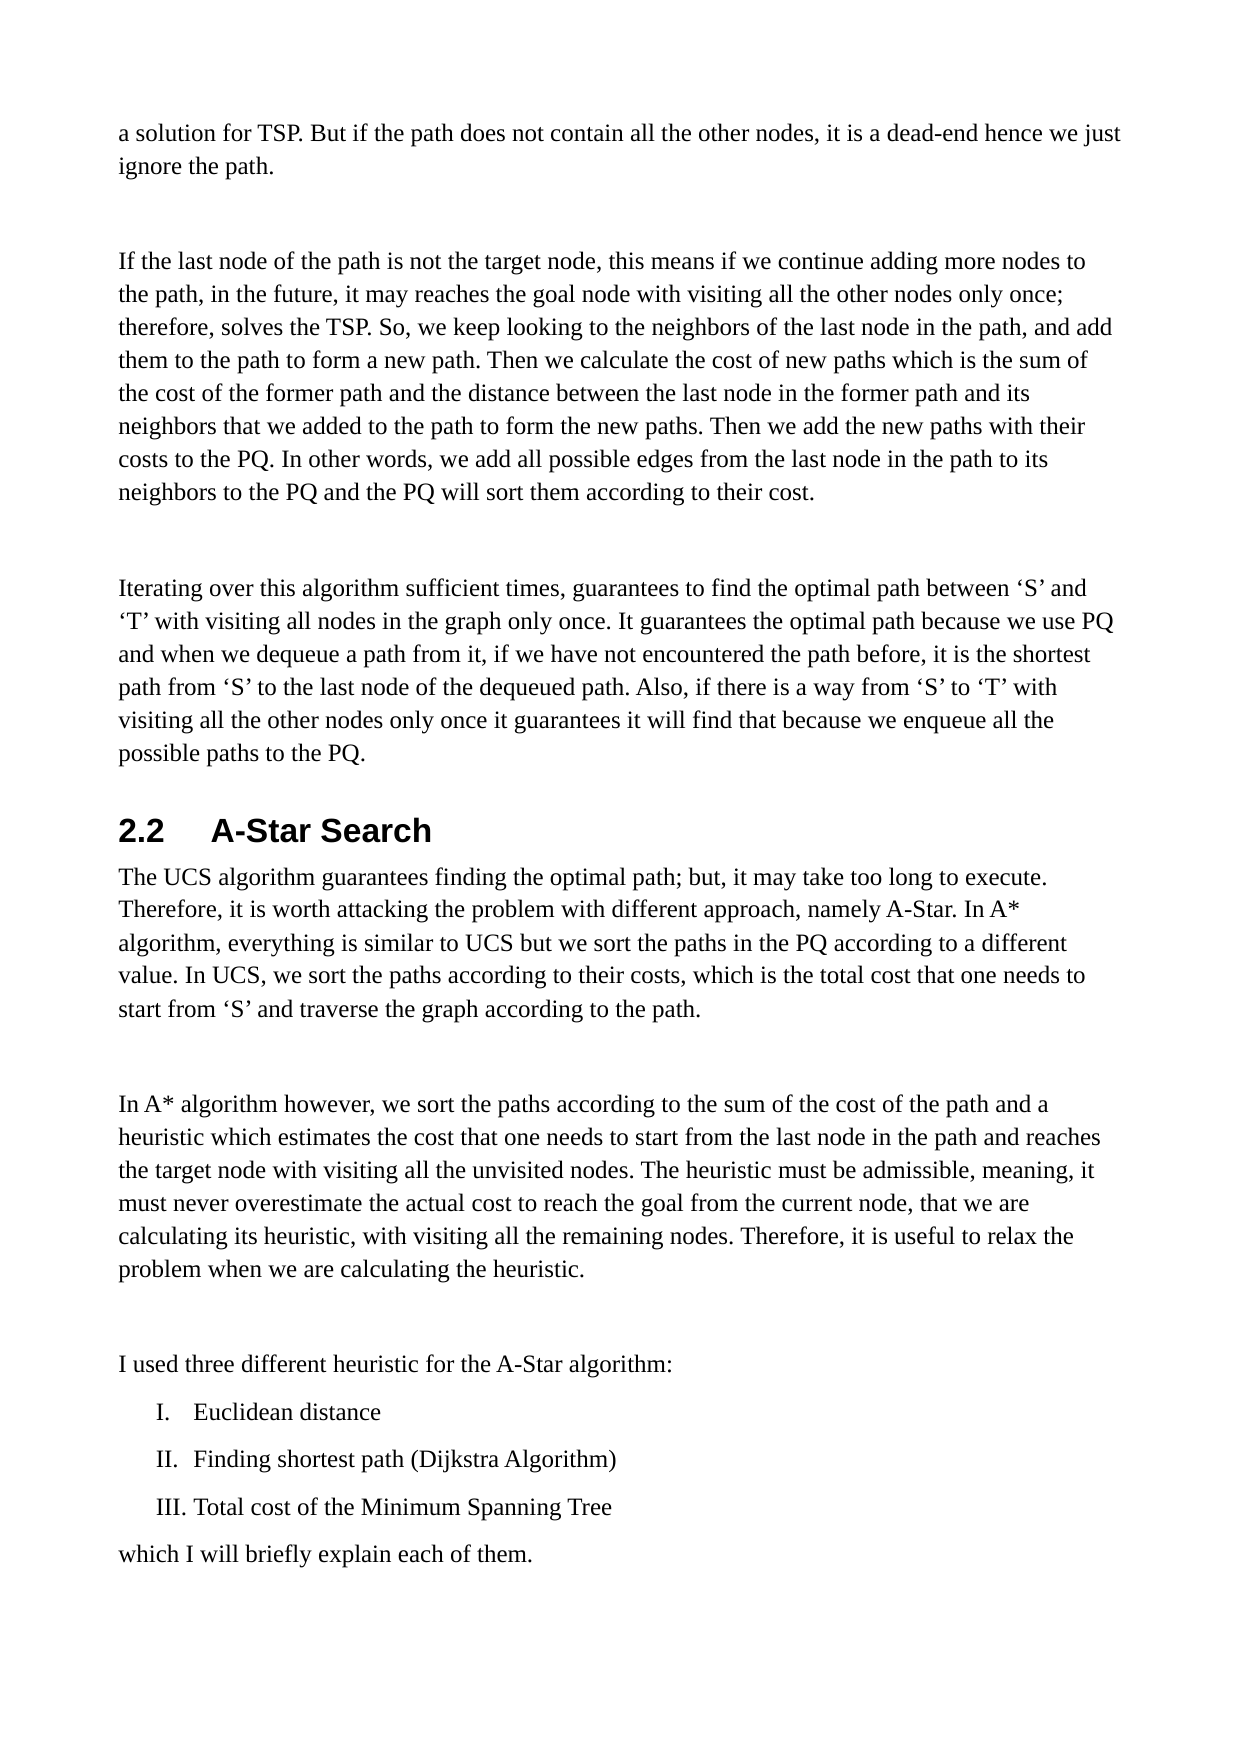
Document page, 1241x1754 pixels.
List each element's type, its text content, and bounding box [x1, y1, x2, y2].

subtitle A-Star Search [118, 810, 1122, 849]
list Total cost of the Minimum Spanning Tree [156, 1492, 1122, 1521]
text a solution for TSP. But if the path does not contain all the other nodes, it is a dead-end hence we just ignore the path. [118, 118, 1122, 180]
text In A* algorithm however, we sort the paths according to the sum of the cost of the path and a heuristic which estimates the cost that one needs to start from the last node in the path and reaches the target node with visiting all the unvisited nodes. The heuristic must be admissible, meaning, it must never overestimate the actual cost to reach the goal from the current node, that we are calculating its heuristic, with visiting all the remaining nodes. Therefore, it is useful to relax the problem when we are calculating the heuristic. [118, 1089, 1122, 1283]
text The UCS algorithm guarantees finding the optimal path; but, it may take too long to execute. Therefore, it is worth attacking the problem with different approach, namely A-Star. In A* algorithm, everything is similar to UCS but we sort the paths in the PQ according to a different value. In UCS, we sort the paths according to their costs, which is the total cost that one needs to start from ‘S’ and traverse the graph according to the path. [118, 862, 1122, 1022]
list Finding shortest path (Dijkstra Algorithm) [156, 1444, 1122, 1473]
text If the last node of the path is not the target node, this means if we continue adding more nodes to the path, in the future, it may reaches the goal node with visiting all the other nodes only once; therefore, solves the TSP. So, we keep looking to the neighbors of the last node in the path, and add them to the path to form a new path. Then we calculate the cost of new paths which is the sum of the cost of the former path and the distance between the last node in the former path and its neighbors that we added to the path to form the new paths. Then we add the new paths with their costs to the PQ. In other words, we add all possible edges from the last node in the path to its neighbors to the PQ and the PQ will sort them according to their cost. [118, 246, 1122, 506]
text I used three different heuristic for the A-Star algorithm: [118, 1349, 1122, 1378]
text Iterating over this algorithm sufficient times, guarantees to find the optimal path between ‘S’ and ‘T’ with visiting all nodes in the graph only once. It guarantees the optimal path because we use PQ and when we dequeue a path from it, if we have not encountered the path before, it is the shortest path from ‘S’ to the last node of the dequeued path. Also, if there is a way from ‘S’ to ‘T’ with visiting all the other nodes only once it guarantees it will find that because we enqueue all the possible paths to the PQ. [118, 573, 1122, 767]
text which I will briefly explain each of them. [118, 1539, 1122, 1568]
list Euclidean distance [156, 1397, 1122, 1426]
